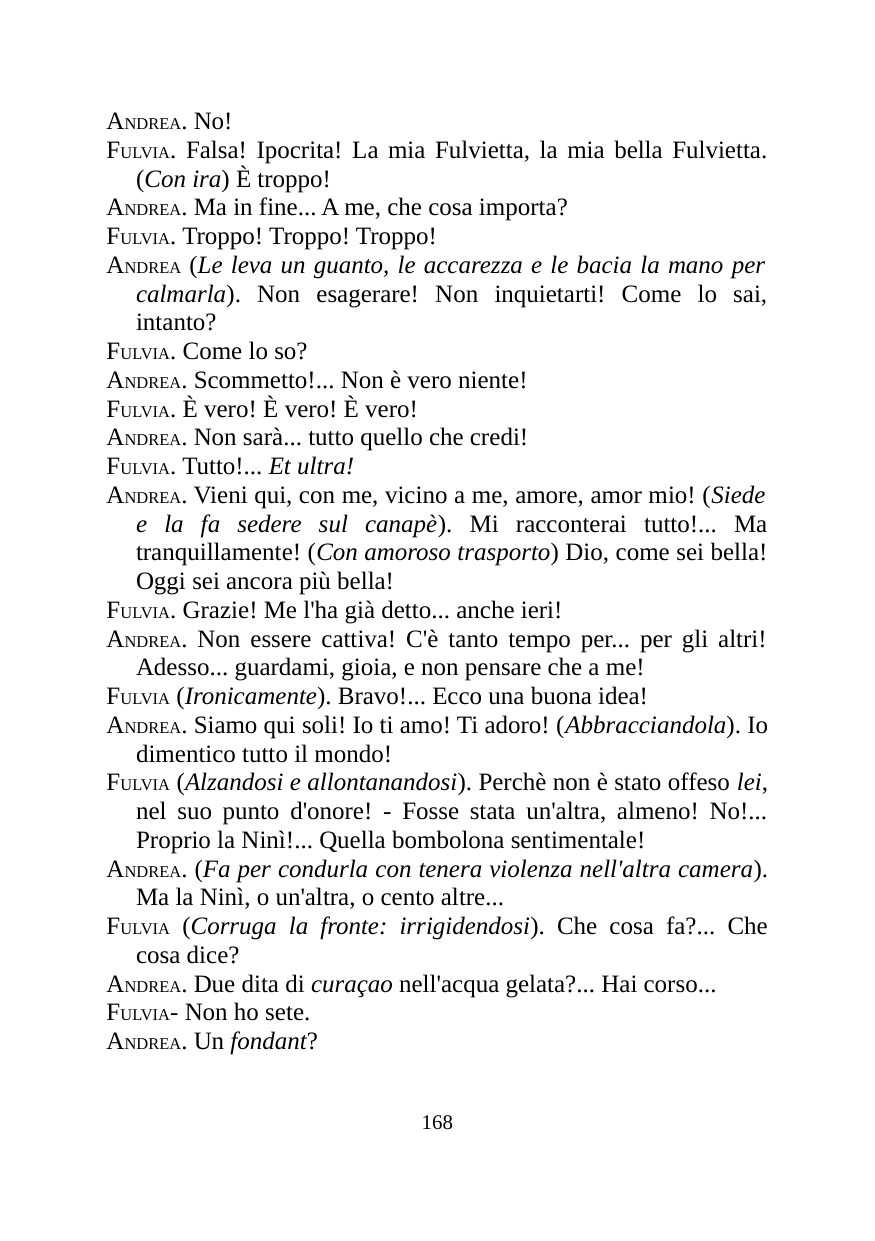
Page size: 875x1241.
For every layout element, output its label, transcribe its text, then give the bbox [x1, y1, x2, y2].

text Andrea. Non essere cattiva! C'è tanto tempo per... per gli altri! Adesso... guardami, gioia, e non pensare che a me! [106, 624, 768, 681]
text Andrea. Siamo qui soli! Io ti amo! Ti adoro! (Abbracciandola). Io dimentico tutto il mondo! [106, 710, 768, 767]
text Andrea. Vieni qui, con me, vicino a me, amore, amor mio! (Siede e la fa sedere sul canapè). Mi racconterai tutto!... Ma tranquillamente! (Con amoroso trasporto) Dio, come sei bella! Oggi sei ancora più bella! [106, 480, 768, 595]
text Fulvia (Alzandosi e allontanandosi). Perchè non è stato offeso lei, nel suo punto d'onore! - Fosse stata un'altra, almeno! No!... Proprio la Ninì!... Quella bombolona sentimentale! [106, 767, 768, 854]
text Andrea. No! [106, 106, 768, 135]
text Fulvia- Non ho sete. [106, 997, 768, 1026]
text Fulvia. Come lo so? [106, 336, 768, 365]
text Andrea. (Fa per condurla con tenera violenza nell'altra camera). Ma la Ninì, o un'altra, o cento altre... [106, 854, 768, 911]
text Andrea. Ma in fine... A me, che cosa importa? [106, 192, 768, 221]
text Andrea. Non sarà... tutto quello che credi! [106, 422, 768, 451]
text Fulvia. Grazie! Me l'ha già detto... anche ieri! [106, 595, 768, 624]
text Andrea. Due dita di curaçao nell'acqua gelata?... Hai corso... [106, 969, 768, 997]
text Fulvia. Troppo! Troppo! Troppo! [106, 221, 768, 250]
text Fulvia. Falsa! Ipocrita! La mia Fulvietta, la mia bella Fulvietta. (Con ira) È troppo! [106, 135, 768, 192]
text Fulvia. È vero! È vero! È vero! [106, 394, 768, 422]
text Fulvia (Ironicamente). Bravo!... Ecco una buona idea! [106, 681, 768, 710]
text Andrea. Un fondant? [106, 1026, 768, 1055]
text Fulvia (Corruga la fronte: irrigidendosi). Che cosa fa?... Che cosa dice? [106, 911, 768, 969]
text Andrea (Le leva un guanto, le accarezza e le bacia la mano per calmarla). Non esagerare! Non inquietarti! Come lo sai, intanto? [106, 250, 768, 336]
text Andrea. Scommetto!... Non è vero niente! [106, 365, 768, 394]
text Fulvia. Tutto!... Et ultra! [106, 451, 768, 480]
